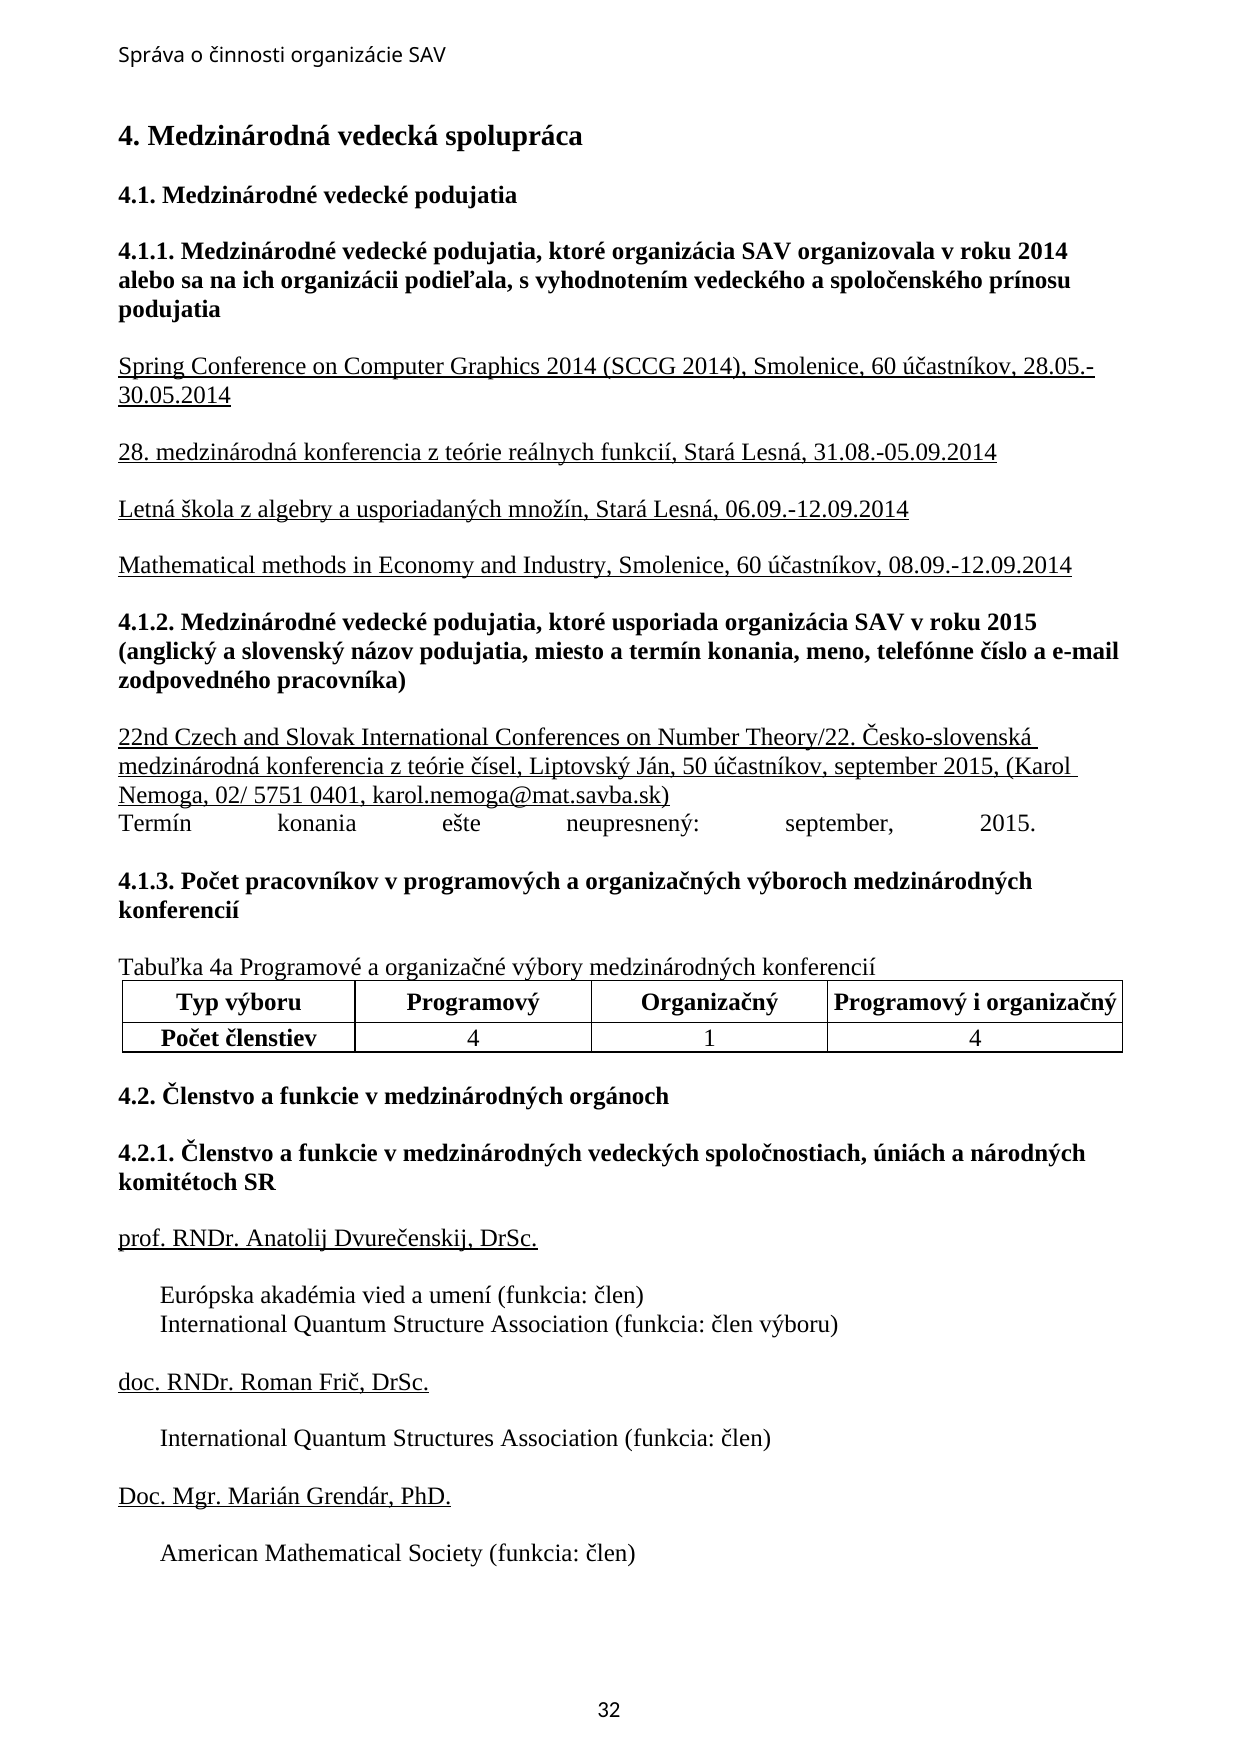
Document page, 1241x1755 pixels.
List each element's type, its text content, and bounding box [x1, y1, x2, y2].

text prof. RNDr. Anatolij Dvurečenskij, DrSc. [118, 1223, 1122, 1280]
table_cell 1 [592, 1023, 827, 1051]
text 4.1.2. Medzinárodné vedecké podujatia, ktoré usporiada organizácia SAV v roku 2015 (anglický a slovenský názov podujatia, miesto a termín konania, meno, telefónne číslo a e-mail zodpovedného pracovníka) 22nd Czech and Slovak International Conferences on Number Theory/22. Česko-slovenská medzinárodná konferencia z teórie čísel, Liptovský Ján, 50 účastníkov, september 2015, (Karol Nemoga, 02/ 5751 0401, karol.nemoga@mat.savba.sk) [118, 607, 1122, 808]
table_header Typ výboru [123, 981, 354, 1022]
text Termín konania ešte neupresnený: september, 2015. [118, 808, 1122, 866]
table_cell Počet členstiev [123, 1023, 354, 1051]
table_cell 4 [828, 1023, 1122, 1051]
text 4.1. Medzinárodné vedecké podujatia [118, 180, 1122, 236]
text doc. RNDr. Roman Frič, DrSc. [118, 1367, 1122, 1423]
text 4.2.1. Členstvo a funkcie v medzinárodných vedeckých spoločnostiach, úniách a národných komitétoch SR [118, 1138, 1122, 1223]
text Letná škola z algebry a usporiadaných množín, Stará Lesná, 06.09.-12.09.2014 [118, 494, 1122, 551]
table_header Programový [356, 981, 591, 1022]
text 4. Medzinárodná vedecká spolupráca [118, 118, 1122, 180]
text Európska akadémia vied a umení (funkcia: člen) [159, 1280, 1122, 1309]
text 4.2. Členstvo a funkcie v medzinárodných orgánoch [118, 1052, 1122, 1138]
table_header Organizačný [592, 981, 827, 1022]
text 28. medzinárodná konferencia z teórie reálnych funkcií, Stará Lesná, 31.08.-05.09.2014 [118, 437, 1122, 494]
text International Quantum Structure Association (funkcia: člen výboru) [159, 1309, 1122, 1367]
text Tabuľka 4a Programové a organizačné výbory medzinárodných konferencií [118, 952, 1122, 980]
text 4.1.1. Medzinárodné vedecké podujatia, ktoré organizácia SAV organizovala v roku 2014 alebo sa na ich organizácii podieľala, s vyhodnotením vedeckého a spoločenského prínosu podujatia Spring Conference on Computer Graphics 2014 (SCCG 2014), Smolenice, 60 účastníkov, 28.05.-30.05.2014 [118, 236, 1122, 437]
text Mathematical methods in Economy and Industry, Smolenice, 60 účastníkov, 08.09.-12.09.2014 [118, 551, 1122, 607]
text Doc. Mgr. Marián Grendár, PhD. [118, 1481, 1122, 1538]
table_cell 4 [356, 1023, 591, 1051]
table_header Programový i organizačný [828, 981, 1122, 1022]
text International Quantum Structures Association (funkcia: člen) [159, 1423, 1122, 1481]
text American Mathematical Society (funkcia: člen) [159, 1538, 1122, 1595]
text 4.1.3. Počet pracovníkov v programových a organizačných výboroch medzinárodných konferencií [118, 866, 1122, 952]
